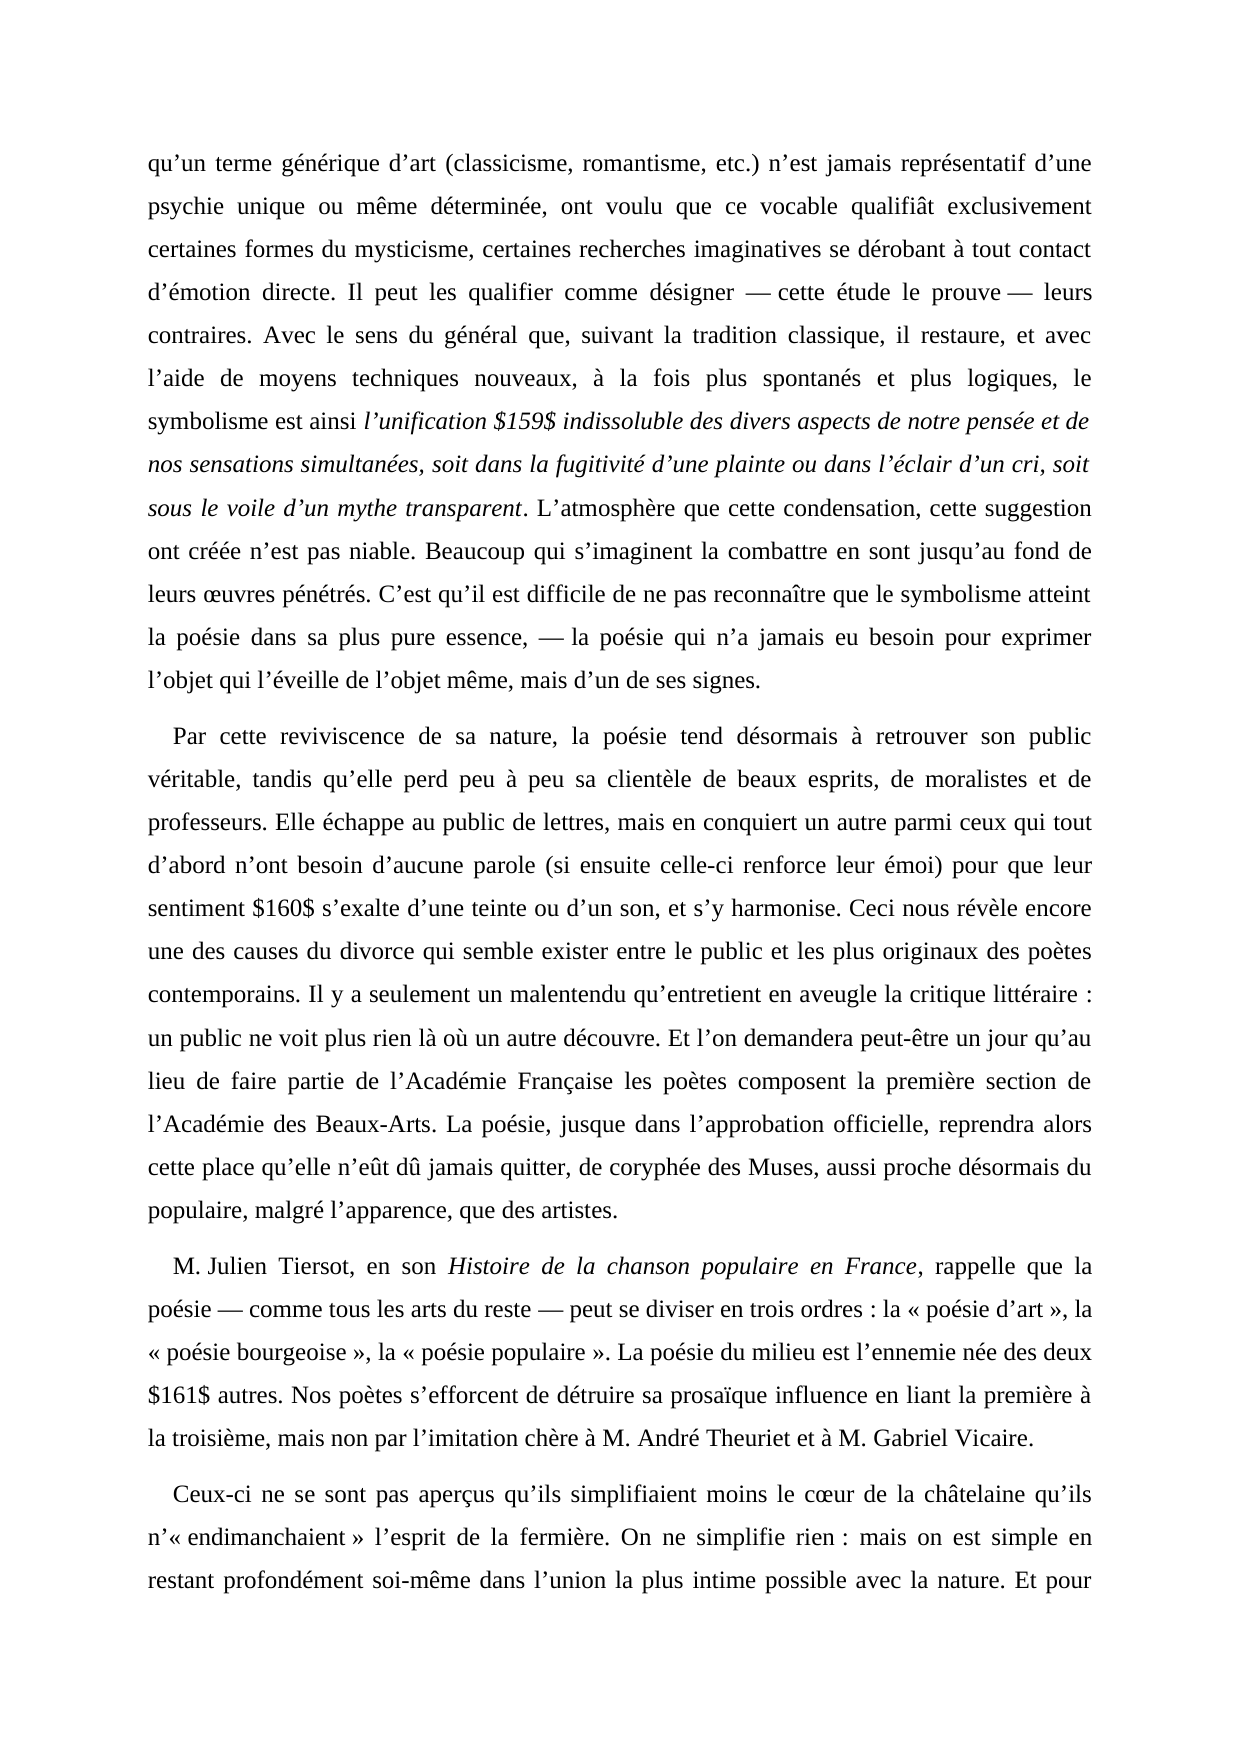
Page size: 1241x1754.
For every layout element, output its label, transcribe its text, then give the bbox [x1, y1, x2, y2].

text Ceux-ci ne se sont pas aperçus qu’ils simplifiaient moins le cœur de la châtelaine qu’ils n’« endimanchaient » l’esprit de la fermière. On ne simplifie rien : mais on est simple en restant profondément soi-même dans l’union la plus intime possible avec la nature. Et pour [148, 1479, 1093, 1594]
text Par cette reviviscence de sa nature, la poésie tend désormais à retrouver son public véritable, tandis qu’elle perd peu à peu sa clientèle de beaux esprits, de moralistes et de professeurs. Elle échappe au public de lettres, mais en conquiert un autre parmi ceux qui tout d’abord n’ont besoin d’aucune parole (si ensuite celle-ci renforce leur émoi) pour que leur sentiment $160$ s’exalte d’une teinte ou d’un son, et s’y harmonise. Ceci nous révèle encore une des causes du divorce qui semble exister entre le public et les plus originaux des poètes contemporains. Il y a seulement un malentendu qu’entretient en aveugle la critique littéraire : un public ne voit plus rien là où un autre découvre. Et l’on demandera peut-être un jour qu’au lieu de faire partie de l’Académie Française les poètes composent la première section de l’Académie des Beaux-Arts. La poésie, jusque dans l’approbation officielle, reprendra alors cette place qu’elle n’eût dû jamais quitter, de coryphée des Muses, aussi proche désormais du populaire, malgré l’apparence, que des artistes. [148, 721, 1093, 1224]
text qu’un terme générique d’art (classicisme, romantisme, etc.) n’est jamais représentatif d’une psychie unique ou même déterminée, ont voulu que ce vocable qualifiât exclusivement certaines formes du mysticisme, certaines recherches imaginatives se dérobant à tout contact d’émotion directe. Il peut les qualifier comme désigner — cette étude le prouve — leurs contraires. Avec le sens du général que, suivant la tradition classique, il restaure, et avec l’aide de moyens techniques nouveaux, à la fois plus spontanés et plus logiques, le symbolisme est ainsi l’unification $159$ indissoluble des divers aspects de notre pensée et de nos sensations simultanées, soit dans la fugitivité d’une plainte ou dans l’éclair d’un cri, soit sous le voile d’un mythe transparent. L’atmosphère que cette condensation, cette suggestion ont créée n’est pas niable. Beaucoup qui s’imaginent la combattre en sont jusqu’au fond de leurs œuvres pénétrés. C’est qu’il est difficile de ne pas reconnaître que le symbolisme atteint la poésie dans sa plus pure essence, — la poésie qui n’a jamais eu besoin pour exprimer l’objet qui l’éveille de l’objet même, mais d’un de ses signes. [148, 148, 1093, 694]
text M. Julien Tiersot, en son Histoire de la chanson populaire en France, rappelle que la poésie — comme tous les arts du reste — peut se diviser en trois ordres : la « poésie d’art », la « poésie bourgeoise », la « poésie populaire ». La poésie du milieu est l’ennemie née des deux $161$ autres. Nos poètes s’efforcent de détruire sa prosaïque influence en liant la première à la troisième, mais non par l’imitation chère à M. André Theuriet et à M. Gabriel Vicaire. [148, 1251, 1093, 1452]
